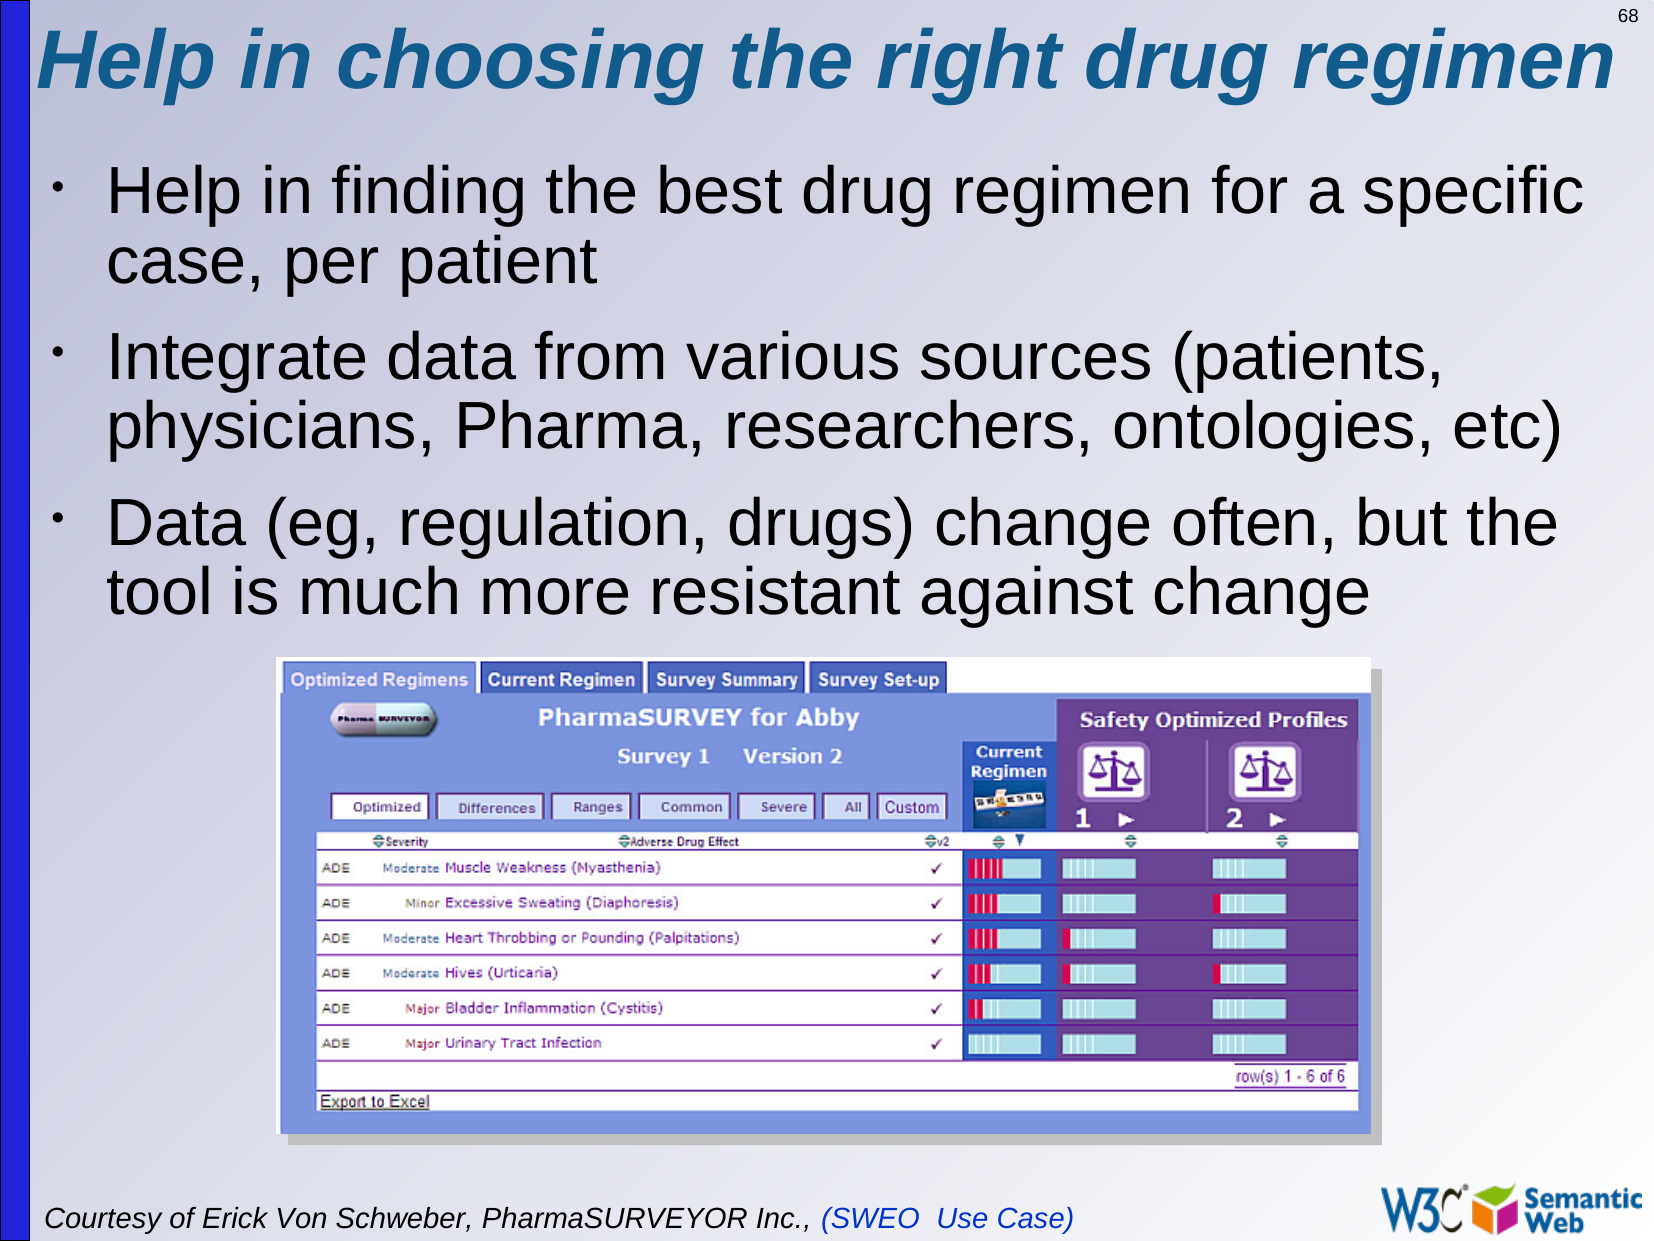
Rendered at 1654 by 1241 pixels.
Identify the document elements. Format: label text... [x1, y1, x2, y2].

picture [1381, 1181, 1642, 1235]
list Help in finding the best drug regimen for a specific case, per patient Integrate data from various sources (patients, physicians, Pharma, researchers, ontologies, etc) Data (eg, regulation, drugs) change often, but the tool is much more resistant against change [35, 153, 1630, 656]
text_box Courtesy of Erick Von Schweber, PharmaSURVEYOR Inc., (SWEO Use Case) [29, 1192, 1091, 1241]
title Help in choosing the right drug regimen [0, 0, 1654, 124]
picture [276, 657, 1371, 1134]
